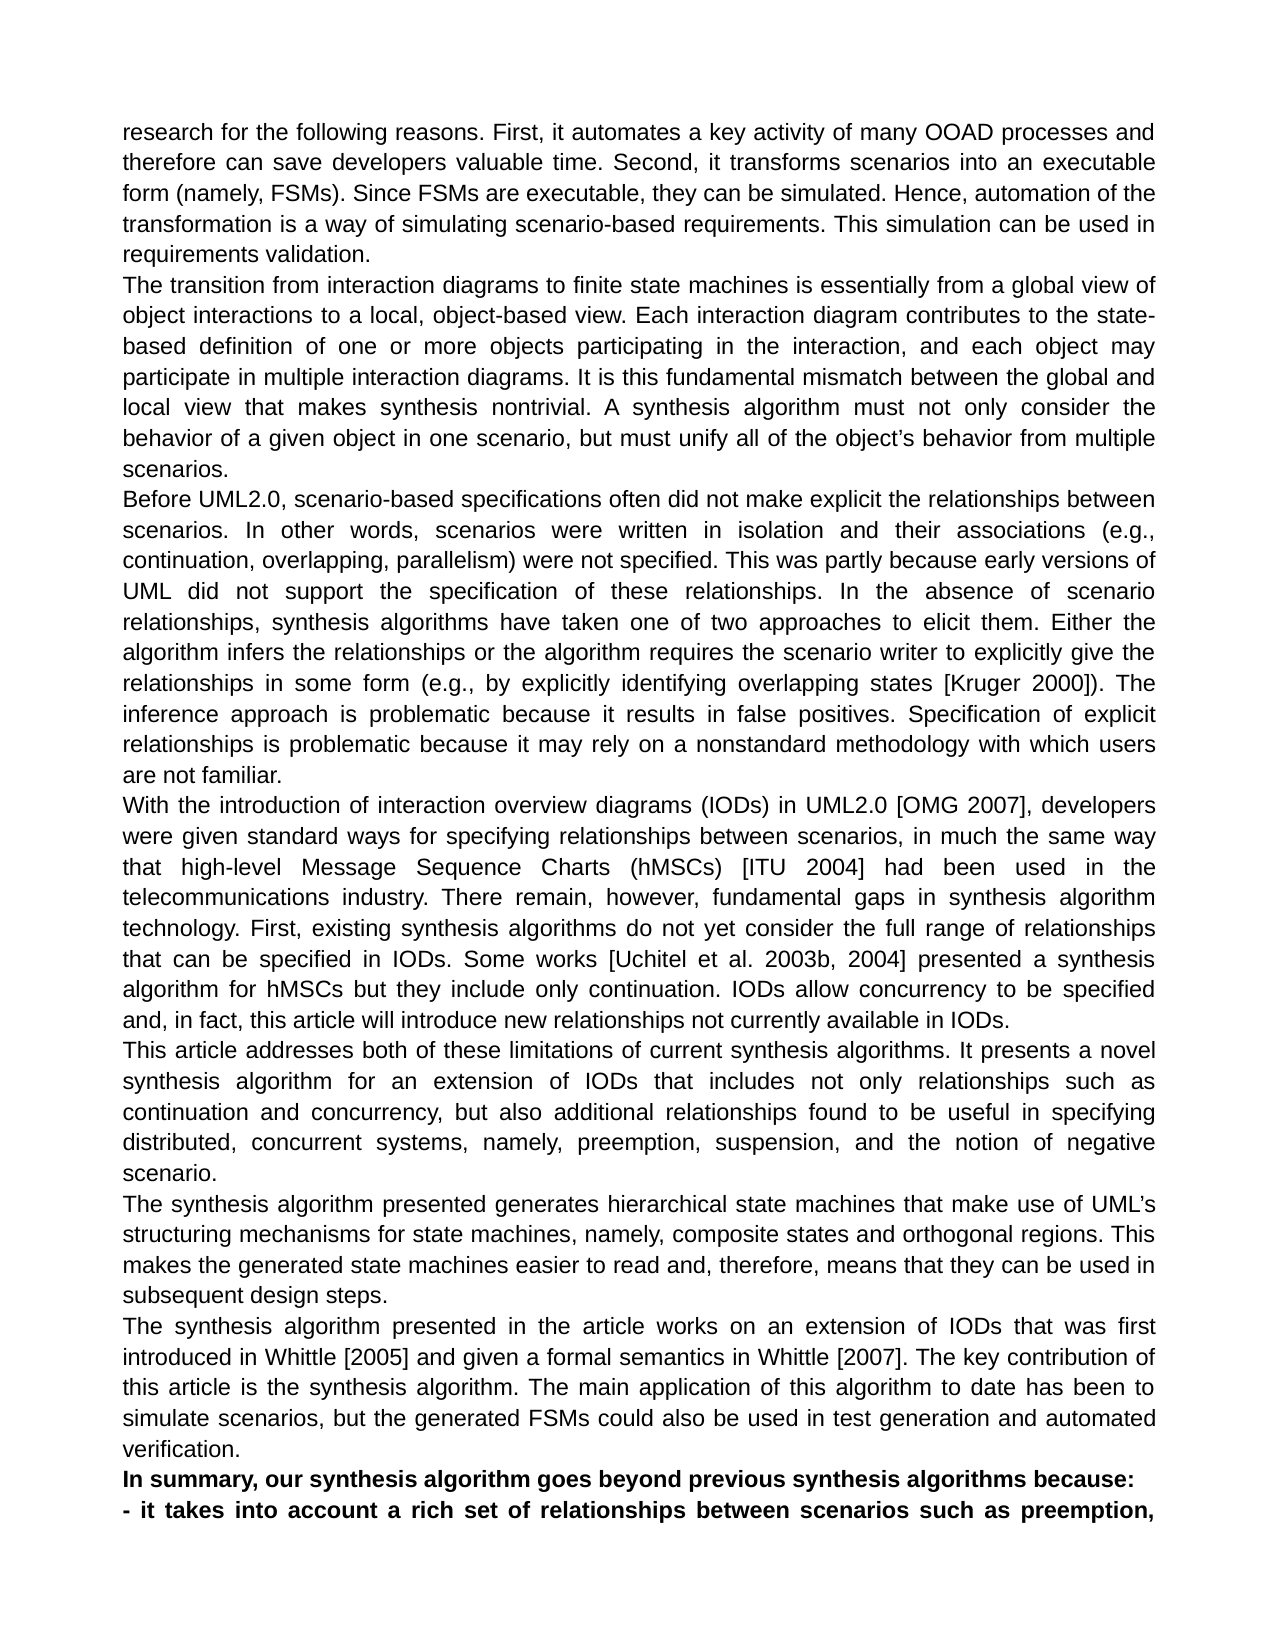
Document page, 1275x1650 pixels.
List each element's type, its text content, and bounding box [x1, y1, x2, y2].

text The synthesis algorithm presented in the article works on an extension of IODs that was first introduced in Whittle [2005] and given a formal semantics in Whittle [2007]. The key contribution of this article is the synthesis algorithm. The main application of this algorithm to date has been to simulate scenarios, but the generated FSMs could also be used in test generation and automated verification. [122, 1312, 1157, 1462]
text Before UML2.0, scenario-based specifications often did not make explicit the relationships between scenarios. In other words, scenarios were written in isolation and their associations (e.g., continuation, overlapping, parallelism) were not specified. This was partly because early versions of UML did not support the specification of these relationships. In the absence of scenario relationships, synthesis algorithms have taken one of two approaches to elicit them. Either the algorithm infers the relationships or the algorithm requires the scenario writer to explicitly give the relationships in some form (e.g., by explicitly identifying overlapping states [Kruger 2000]). The inference approach is problematic because it results in false positives. Specification of explicit relationships is problematic because it may rely on a nonstandard methodology with which users are not familiar. [122, 486, 1157, 788]
text This article addresses both of these limitations of current synthesis algorithms. It presents a novel synthesis algorithm for an extension of IODs that includes not only relationships such as continuation and concurrency, but also additional relationships found to be useful in specifying distributed, concurrent systems, namely, preemption, suspension, and the notion of negative scenario. [122, 1037, 1157, 1186]
text The transition from interaction diagrams to finite state machines is essentially from a global view of object interactions to a local, object-based view. Each interaction diagram contributes to the state-based definition of one or more objects participating in the interaction, and each object may participate in multiple interaction diagrams. It is this fundamental mismatch between the global and local view that makes synthesis nontrivial. A synthesis algorithm must not only consider the behavior of a given object in one scenario, but must unify all of the object’s behavior from multiple scenarios. [122, 271, 1157, 482]
text In summary, our synthesis algorithm goes beyond previous synthesis algorithms because: [122, 1466, 1157, 1492]
text research for the following reasons. First, it automates a key activity of many OOAD processes and therefore can save developers valuable time. Second, it transforms scenarios into an executable form (namely, FSMs). Since FSMs are executable, they can be simulated. Hence, automation of the transformation is a way of simulating scenario-based requirements. This simulation can be used in requirements validation. [122, 118, 1157, 267]
text With the introduction of interaction overview diagrams (IODs) in UML2.0 [OMG 2007], developers were given standard ways for specifying relationships between scenarios, in much the same way that high-level Message Sequence Charts (hMSCs) [ITU 2004] had been used in the telecommunications industry. There remain, however, fundamental gaps in synthesis algorithm technology. First, existing synthesis algorithms do not yet consider the full range of relationships that can be specified in IODs. Some works [Uchitel et al. 2003b, 2004] presented a synthesis algorithm for hMSCs but they include only continuation. IODs allow concurrency to be specified and, in fact, this article will introduce new relationships not currently available in IODs. [122, 792, 1157, 1033]
text - it takes into account a rich set of relationships between scenarios such as preemption, [122, 1496, 1157, 1523]
text The synthesis algorithm presented generates hierarchical state machines that make use of UML’s structuring mechanisms for state machines, namely, composite states and orthogonal regions. This makes the generated state machines easier to read and, therefore, means that they can be used in subsequent design steps. [122, 1190, 1157, 1309]
